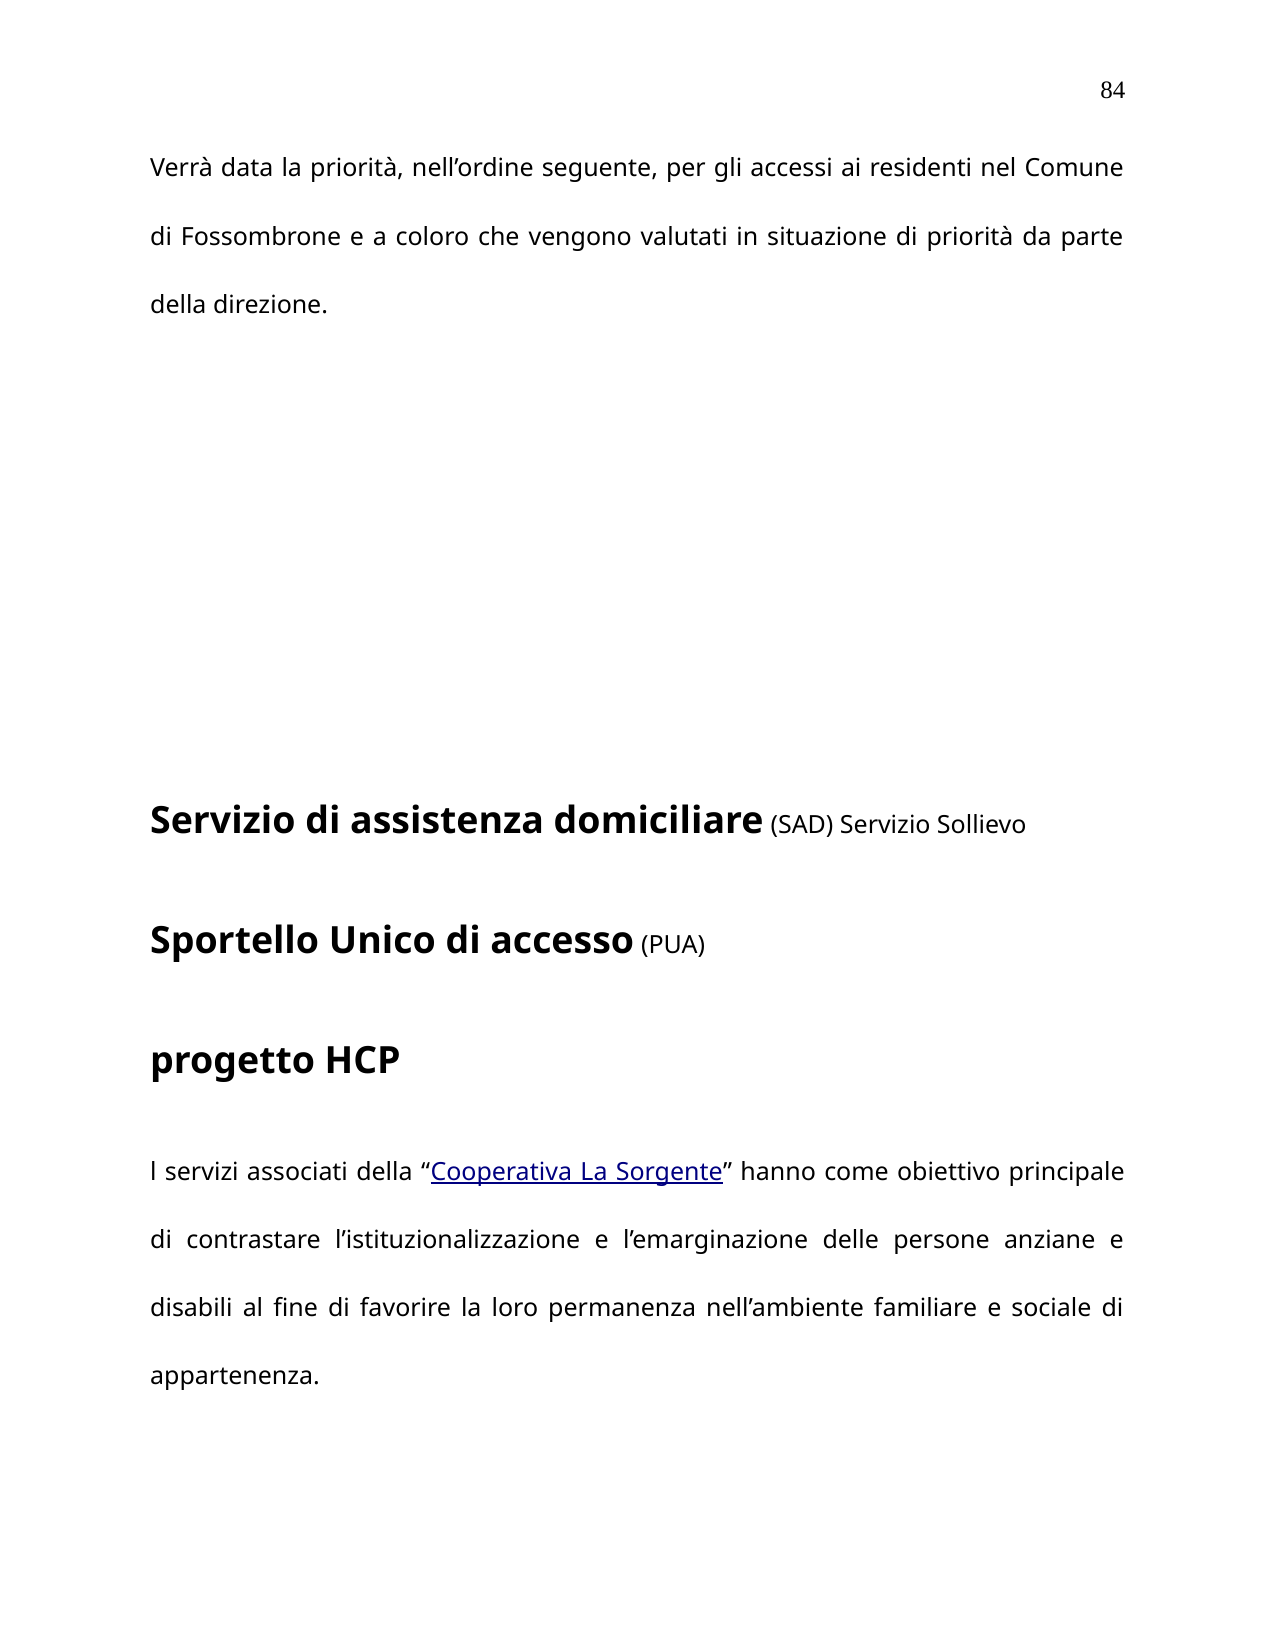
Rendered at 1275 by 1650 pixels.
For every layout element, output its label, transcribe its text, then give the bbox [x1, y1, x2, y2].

text Sportello Unico di accesso (PUA) [150, 913, 1125, 964]
text progetto HCP [150, 1033, 1125, 1084]
text l servizi associati della “Cooperativa La Sorgente” hanno come obiettivo principale di contrastare l’istituzionalizzazione e l’emarginazione delle persone anziane e disabili al fine di favorire la loro permanenza nell’ambiente familiare e sociale di appartenenza. [150, 1153, 1125, 1392]
text Servizio di assistenza domiciliare (SAD) Servizio Sollievo [150, 793, 1125, 844]
text Verrà data la priorità, nell’ordine seguente, per gli accessi ai residenti nel Comune di Fossombrone e a coloro che vengono valutati in situazione di priorità da parte della direzione. [150, 150, 1125, 320]
